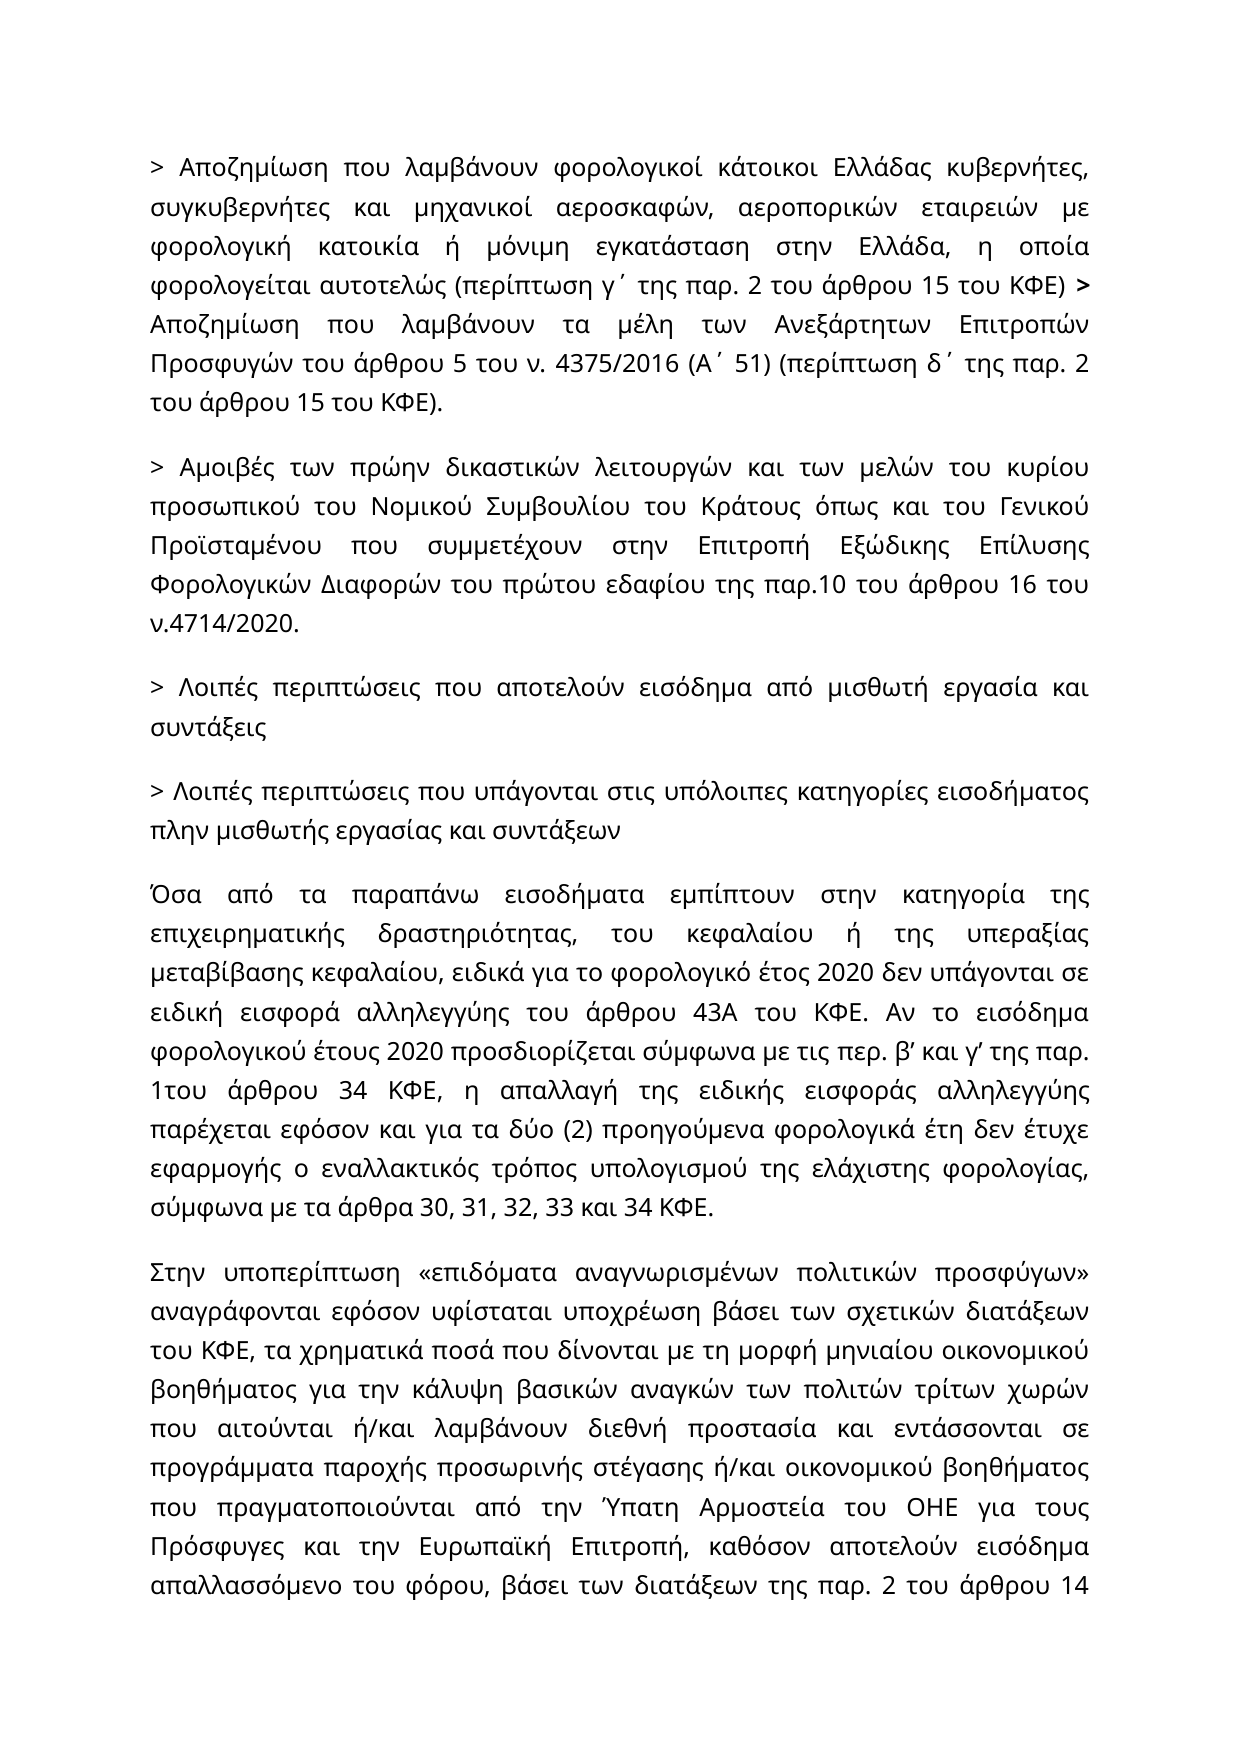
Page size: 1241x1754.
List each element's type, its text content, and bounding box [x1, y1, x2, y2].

text > Λοιπές περιπτώσεις που αποτελούν εισόδημα από μισθωτή εργασία και συντάξεις [150, 670, 1090, 743]
text Στην υποπερίπτωση «επιδόματα αναγνωρισμένων πολιτικών προσφύγων» αναγράφονται εφόσον υφίσταται υποχρέωση βάσει των σχετικών διατάξεων του ΚΦΕ, τα χρηματικά ποσά που δίνονται με τη μορφή μηνιαίου οικονομικού βοηθήματος για την κάλυψη βασικών αναγκών των πολιτών τρίτων χωρών που αιτούνται ή/και λαμβάνουν διεθνή προστασία και εντάσσονται σε προγράμματα παροχής προσωρινής στέγασης ή/και οικονομικού βοηθήματος που πραγματοποιούνται από την Ύπατη Αρμοστεία του ΟΗΕ για τους Πρόσφυγες και την Ευρωπαϊκή Επιτροπή, καθόσον αποτελούν εισόδημα απαλλασσόμενο του φόρου, βάσει των διατάξεων της παρ. 2 του άρθρου 14 [150, 1254, 1090, 1602]
text > Λοιπές περιπτώσεις που υπάγονται στις υπόλοιπες κατηγορίες εισοδήματος πλην μισθωτής εργασίας και συντάξεων [150, 773, 1090, 847]
text > Αποζημίωση που λαμβάνουν φορολογικοί κάτοικοι Ελλάδας κυβερνήτες, συγκυβερνήτες και μηχανικοί αεροσκαφών, αεροπορικών εταιρειών με φορολογική κατοικία ή μόνιμη εγκατάσταση στην Ελλάδα, η οποία φορολογείται αυτοτελώς (περίπτωση γ΄ της παρ. 2 του άρθρου 15 του ΚΦΕ) > Αποζημίωση που λαμβάνουν τα μέλη των Ανεξάρτητων Επιτροπών Προσφυγών του άρθρου 5 του ν. 4375/2016 (Α΄ 51) (περίπτωση δ΄ της παρ. 2 του άρθρου 15 του ΚΦΕ). [150, 150, 1090, 419]
text > Αμοιβές των πρώην δικαστικών λειτουργών και των μελών του κυρίου προσωπικού του Νομικού Συμβουλίου του Κράτους όπως και του Γενικού Προϊσταμένου που συμμετέχουν στην Επιτροπή Εξώδικης Επίλυσης Φορολογικών Διαφορών του πρώτου εδαφίου της παρ.10 του άρθρου 16 του ν.4714/2020. [150, 449, 1090, 640]
text Όσα από τα παραπάνω εισοδήματα εμπίπτουν στην κατηγορία της επιχειρηματικής δραστηριότητας, του κεφαλαίου ή της υπεραξίας μεταβίβασης κεφαλαίου, ειδικά για το φορολογικό έτος 2020 δεν υπάγονται σε ειδική εισφορά αλληλεγγύης του άρθρου 43Α του ΚΦΕ. Αν το εισόδημα φορολογικού έτους 2020 προσδιορίζεται σύμφωνα με τις περ. β’ και γ’ της παρ. 1του άρθρου 34 ΚΦΕ, η απαλλαγή της ειδικής εισφοράς αλληλεγγύης παρέχεται εφόσον και για τα δύο (2) προηγούμενα φορολογικά έτη δεν έτυχε εφαρμογής ο εναλλακτικός τρόπος υπολογισμού της ελάχιστης φορολογίας, σύμφωνα με τα άρθρα 30, 31, 32, 33 και 34 ΚΦΕ. [150, 877, 1090, 1224]
